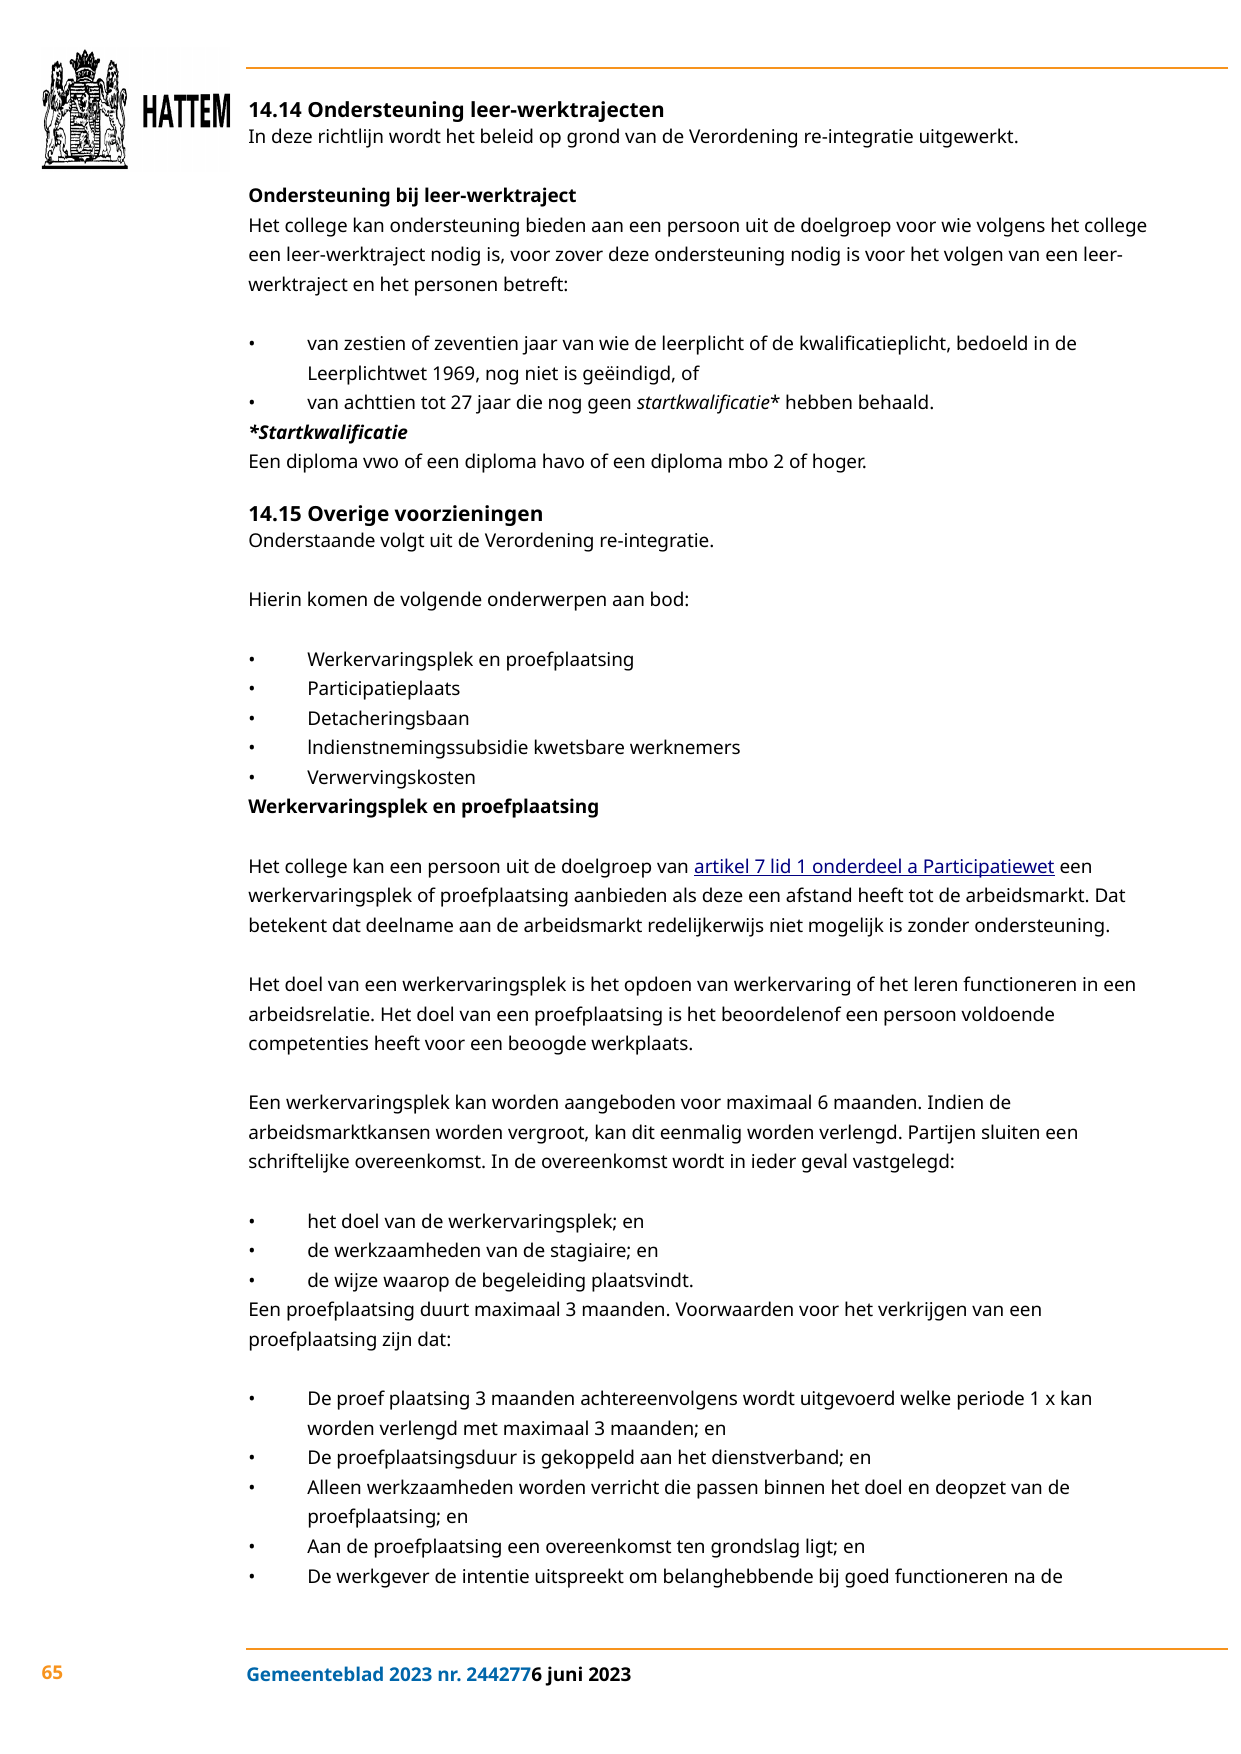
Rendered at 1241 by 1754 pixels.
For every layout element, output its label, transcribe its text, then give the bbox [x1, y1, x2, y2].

text Het college kan een persoon uit de doelgroep van artikel 7 lid 1 onderdeel a Participatiewet een werkervaringsplek of proefplaatsing aanbieden als deze een afstand heeft tot de arbeidsmarkt. Dat betekent dat deelname aan de arbeidsmarkt redelijkerwijs niet mogelijk is zonder ondersteuning. [248, 853, 1152, 938]
list Verwervingskosten [248, 764, 1152, 790]
list van achttien tot 27 jaar die nog geen startkwalificatie* hebben behaald. [248, 389, 1152, 415]
list lndienstnemingssubsidie kwetsbare werknemers [248, 734, 1152, 760]
list van zestien of zeventien jaar van wie de leerplicht of de kwalificatieplicht, bedoeld in de Leerplichtwet 1969, nog niet is geëindigd, of [248, 330, 1152, 386]
picture [41, 47, 231, 172]
text Hierin komen de volgende onderwerpen aan bod: [248, 587, 1152, 612]
text 14.15 Overige voorzieningen [248, 499, 1152, 527]
list de wijze waarop de begeleiding plaatsvindt. [248, 1267, 1152, 1293]
list Detacheringsbaan [248, 705, 1152, 731]
text *Startkwalificatie [248, 419, 1152, 445]
list Werkervaringsplek en proefplaatsing [248, 646, 1152, 672]
text In deze richtlijn wordt het beleid op grond van de Verordening re-integratie uitgewerkt. [248, 123, 1152, 149]
text Een werkervaringsplek kan worden aangeboden voor maximaal 6 maanden. Indien de arbeidsmarktkansen worden vergroot, kan dit eenmalig worden verlengd. Partijen sluiten een schriftelijke overeenkomst. In de overeenkomst wordt in ieder geval vastgelegd: [248, 1089, 1152, 1174]
text Werkervaringsplek en proefplaatsing [248, 794, 1152, 819]
list Participatieplaats [248, 675, 1152, 701]
list Aan de proefplaatsing een overeenkomst ten grondslag ligt; en [248, 1533, 1152, 1559]
list het doel van de werkervaringsplek; en [248, 1208, 1152, 1234]
text Een diploma vwo of een diploma havo of een diploma mbo 2 of hoger. [248, 449, 1152, 474]
list Alleen werkzaamheden worden verricht die passen binnen het doel en deopzet van de proefplaatsing; en [248, 1474, 1152, 1529]
text Onderstaande volgt uit de Verordening re-integratie. [248, 527, 1152, 553]
text 14.14 Ondersteuning leer-werktrajecten [248, 95, 1152, 123]
list De werkgever de intentie uitspreekt om belanghebbende bij goed functioneren na de [248, 1563, 1152, 1589]
list De proef plaatsing 3 maanden achtereenvolgens wordt uitgevoerd welke periode 1 x kan worden verlengd met maximaal 3 maanden; en [248, 1385, 1152, 1441]
list de werkzaamheden van de stagiaire; en [248, 1237, 1152, 1263]
text Het doel van een werkervaringsplek is het opdoen van werkervaring of het leren functioneren in een arbeidsrelatie. Het doel van een proefplaatsing is het beoordelenof een persoon voldoende competenties heeft voor een beoogde werkplaats. [248, 971, 1152, 1056]
text Een proefplaatsing duurt maximaal 3 maanden. Voorwaarden voor het verkrijgen van een proefplaatsing zijn dat: [248, 1297, 1152, 1352]
text Ondersteuning bij leer-werktraject [248, 182, 1152, 208]
text Het college kan ondersteuning bieden aan een persoon uit de doelgroep voor wie volgens het college een leer-werktraject nodig is, voor zover deze ondersteuning nodig is voor het volgen van een leer-werktraject en het personen betreft: [248, 212, 1152, 297]
list De proefplaatsingsduur is gekoppeld aan het dienstverband; en [248, 1444, 1152, 1470]
